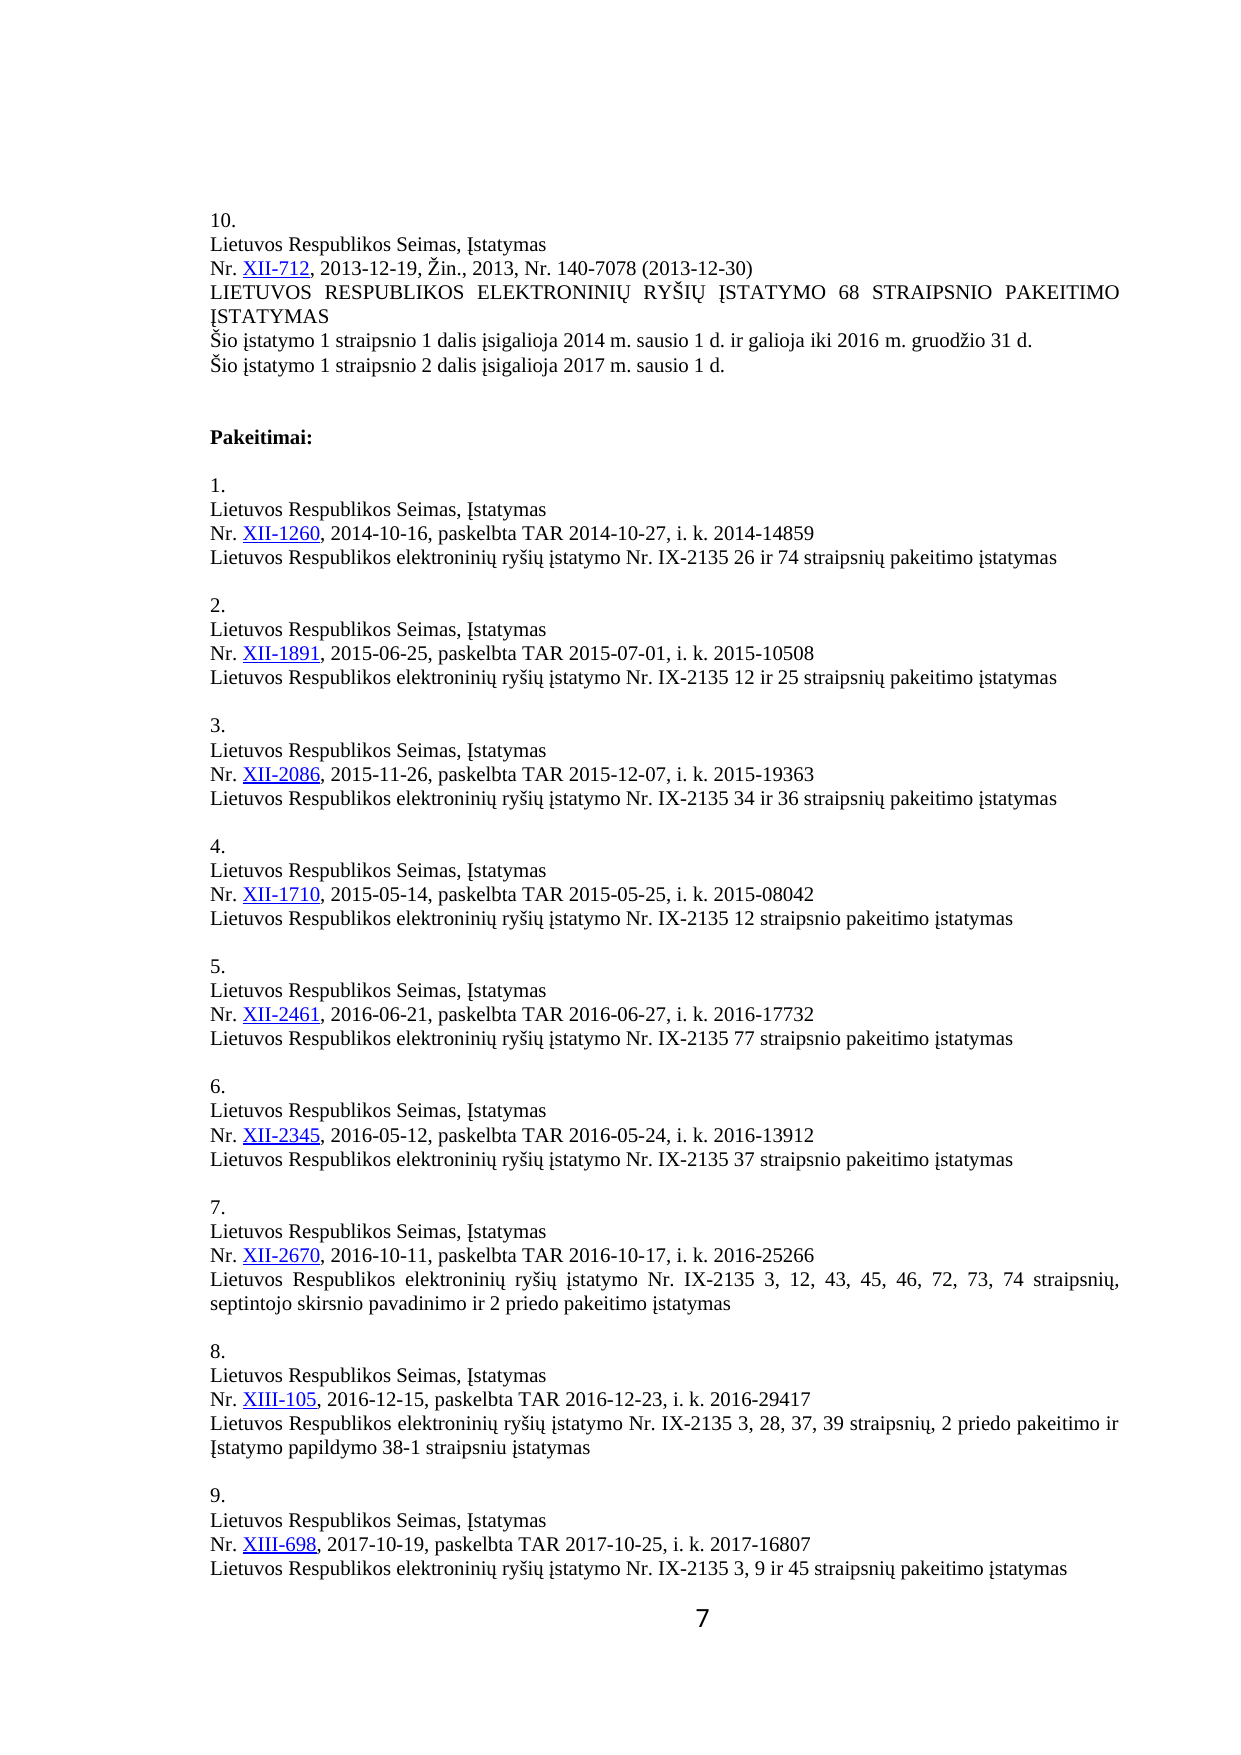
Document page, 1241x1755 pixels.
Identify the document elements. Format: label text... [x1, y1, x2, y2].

text Lietuvos Respublikos Seimas, Įstatymas [210, 1363, 1120, 1387]
text 4. [210, 834, 1120, 858]
text Lietuvos Respublikos Seimas, Įstatymas [210, 1507, 1120, 1532]
text 10. [210, 208, 1120, 232]
text Nr. XII-712, 2013-12-19, Žin., 2013, Nr. 140-7078 (2013-12-30) [210, 256, 1120, 280]
text Pakeitimai: [210, 425, 1120, 449]
text Nr. XIII-698, 2017-10-19, paskelbta TAR 2017-10-25, i. k. 2017-16807 [210, 1532, 1120, 1556]
text Lietuvos Respublikos Seimas, Įstatymas [210, 858, 1120, 882]
text Lietuvos Respublikos Seimas, Įstatymas [210, 497, 1120, 521]
text 6. [210, 1074, 1120, 1098]
text Lietuvos Respublikos elektroninių ryšių įstatymo Nr. IX-2135 3, 28, 37, 39 straipsnių, 2 priedo pakeitimo ir Įstatymo papildymo 38-1 straipsniu įstatymas [210, 1411, 1120, 1459]
text Nr. XII-2461, 2016-06-21, paskelbta TAR 2016-06-27, i. k. 2016-17732 [210, 1002, 1120, 1026]
text Lietuvos Respublikos Seimas, Įstatymas [210, 737, 1120, 762]
text Nr. XII-1710, 2015-05-14, paskelbta TAR 2015-05-25, i. k. 2015-08042 [210, 882, 1120, 906]
text Lietuvos Respublikos Seimas, Įstatymas [210, 232, 1120, 256]
text Nr. XII-1891, 2015-06-25, paskelbta TAR 2015-07-01, i. k. 2015-10508 [210, 641, 1120, 665]
text Lietuvos Respublikos elektroninių ryšių įstatymo Nr. IX-2135 77 straipsnio pakeitimo įstatymas [210, 1026, 1120, 1050]
text 7. [210, 1195, 1120, 1219]
text 1. [210, 473, 1120, 497]
text Lietuvos Respublikos elektroninių ryšių įstatymo Nr. IX-2135 34 ir 36 straipsnių pakeitimo įstatymas [210, 786, 1120, 810]
text Šio įstatymo 1 straipsnio 2 dalis įsigalioja 2017 m. sausio 1 d. [210, 352, 1120, 377]
text Lietuvos Respublikos elektroninių ryšių įstatymo Nr. IX-2135 37 straipsnio pakeitimo įstatymas [210, 1147, 1120, 1171]
text Šio įstatymo 1 straipsnio 1 dalis įsigalioja 2014 m. sausio 1 d. ir galioja iki 2016 m. gruodžio 31 d. [210, 328, 1120, 352]
text Nr. XII-2086, 2015-11-26, paskelbta TAR 2015-12-07, i. k. 2015-19363 [210, 762, 1120, 786]
text 2. [210, 593, 1120, 617]
text Nr. XII-2670, 2016-10-11, paskelbta TAR 2016-10-17, i. k. 2016-25266 [210, 1243, 1120, 1267]
text Lietuvos Respublikos elektroninių ryšių įstatymo Nr. IX-2135 12 straipsnio pakeitimo įstatymas [210, 906, 1120, 930]
text 5. [210, 954, 1120, 978]
text 8. [210, 1339, 1120, 1363]
text 3. [210, 713, 1120, 737]
text 9. [210, 1483, 1120, 1507]
text Nr. XII-1260, 2014-10-16, paskelbta TAR 2014-10-27, i. k. 2014-14859 [210, 521, 1120, 545]
text Lietuvos Respublikos elektroninių ryšių įstatymo Nr. IX-2135 26 ir 74 straipsnių pakeitimo įstatymas [210, 545, 1120, 569]
text Nr. XII-2345, 2016-05-12, paskelbta TAR 2016-05-24, i. k. 2016-13912 [210, 1122, 1120, 1147]
text Lietuvos Respublikos Seimas, Įstatymas [210, 617, 1120, 641]
text Nr. XIII-105, 2016-12-15, paskelbta TAR 2016-12-23, i. k. 2016-29417 [210, 1387, 1120, 1411]
text Lietuvos Respublikos elektroninių ryšių įstatymo Nr. IX-2135 3, 12, 43, 45, 46, 72, 73, 74 straipsnių, septintojo skirsnio pavadinimo ir 2 priedo pakeitimo įstatymas [210, 1267, 1120, 1315]
text LIETUVOS RESPUBLIKOS ELEKTRONINIŲ RYŠIŲ ĮSTATYMO 68 STRAIPSNIO PAKEITIMO ĮSTATYMAS [210, 280, 1120, 328]
text Lietuvos Respublikos Seimas, Įstatymas [210, 1219, 1120, 1243]
text Lietuvos Respublikos Seimas, Įstatymas [210, 978, 1120, 1002]
text Lietuvos Respublikos elektroninių ryšių įstatymo Nr. IX-2135 12 ir 25 straipsnių pakeitimo įstatymas [210, 665, 1120, 689]
text Lietuvos Respublikos Seimas, Įstatymas [210, 1098, 1120, 1122]
text Lietuvos Respublikos elektroninių ryšių įstatymo Nr. IX-2135 3, 9 ir 45 straipsnių pakeitimo įstatymas [210, 1556, 1120, 1580]
